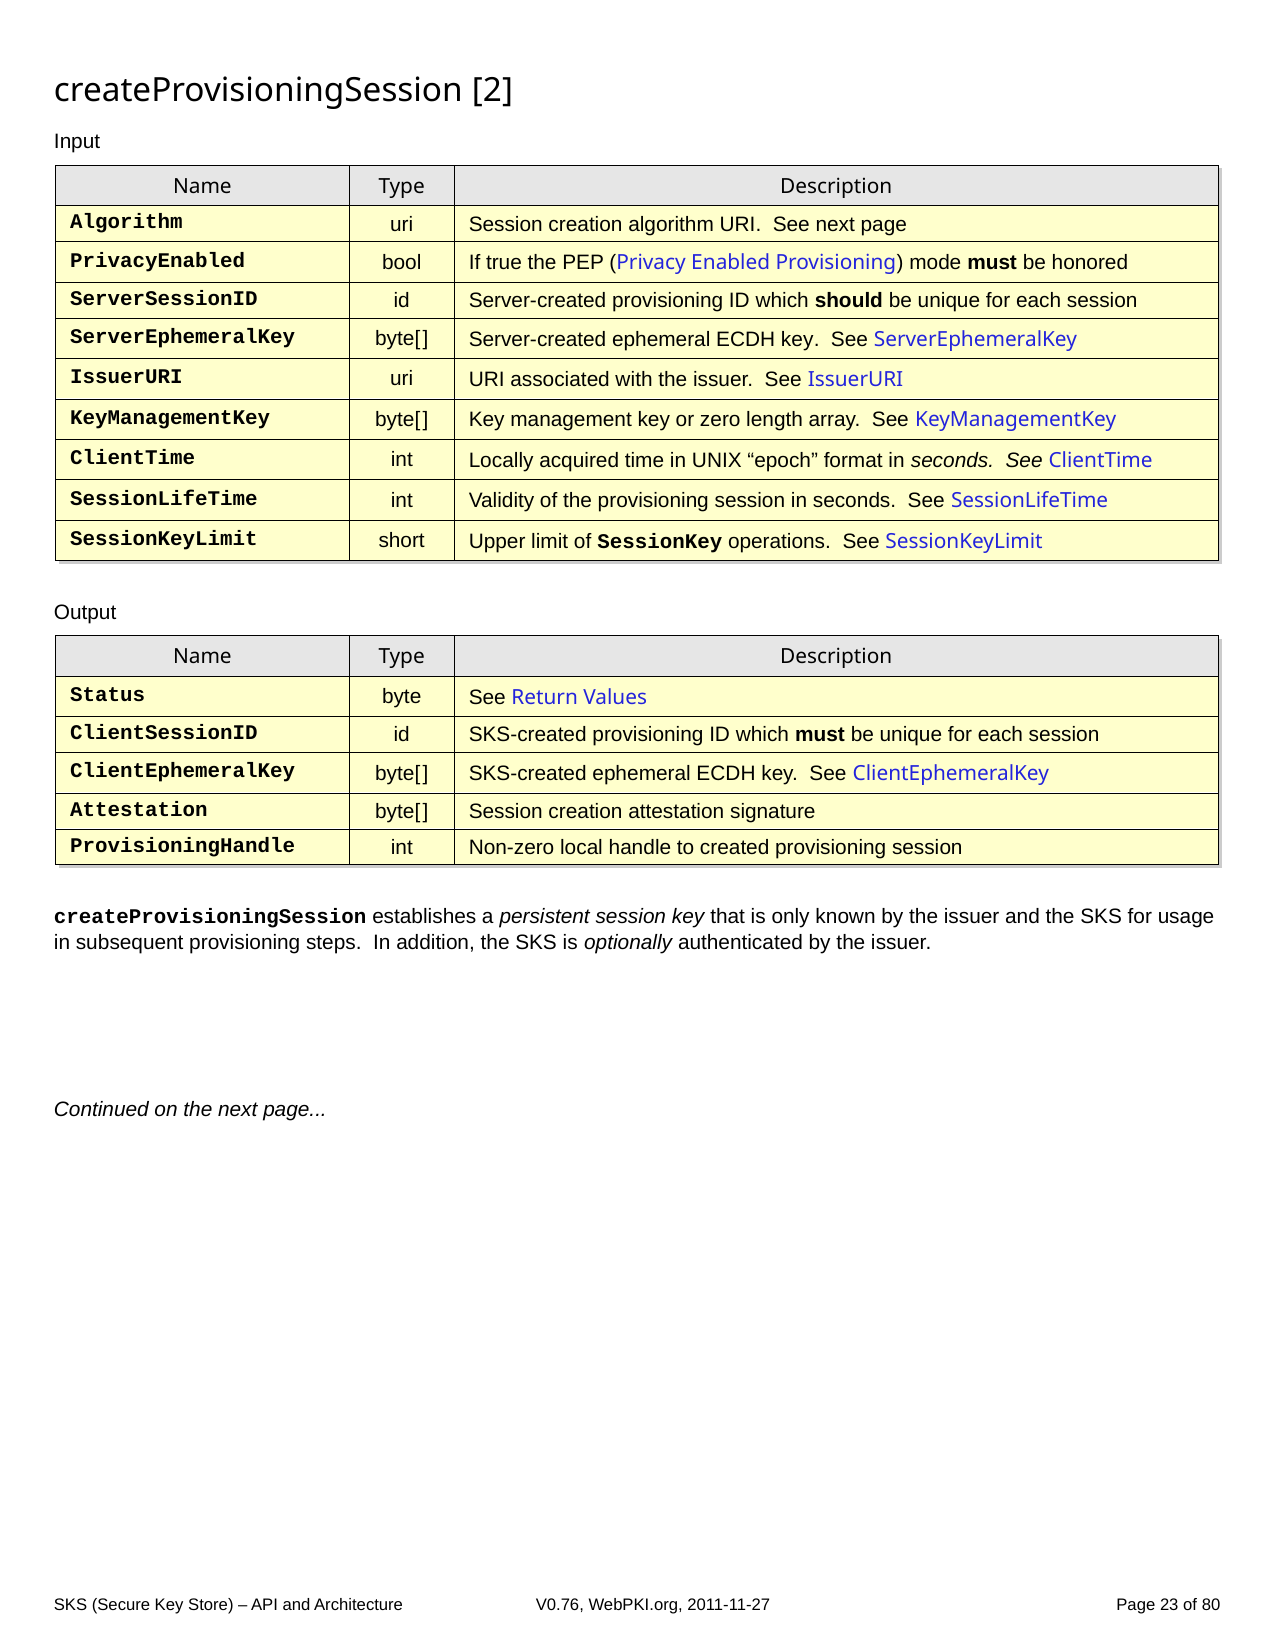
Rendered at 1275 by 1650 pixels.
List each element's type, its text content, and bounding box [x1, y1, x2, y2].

table_cell uri [350, 359, 454, 398]
table_cell Algorithm [56, 206, 349, 241]
table_cell Non-zero local handle to created provisioning session [455, 830, 1218, 864]
table_cell int [350, 480, 454, 520]
table_header Description [455, 636, 1218, 676]
table_cell Server-created ephemeral ECDH key. See ServerEphemeralKey [455, 319, 1218, 358]
table_cell Server-created provisioning ID which should be unique for each session [455, 283, 1218, 318]
table_cell SessionKeyLimit [56, 521, 349, 560]
table_cell bool [350, 242, 454, 282]
subtitle createProvisioningSession [2] [54, 66, 1221, 111]
table_cell byte[ ] [350, 794, 454, 828]
table_cell byte[ ] [350, 753, 454, 792]
table_cell id [350, 717, 454, 752]
table_cell ServerSessionID [56, 283, 349, 318]
table_cell int [350, 830, 454, 864]
table_cell Key management key or zero length array. See KeyManagementKey [455, 400, 1218, 439]
table_header Name [56, 636, 349, 676]
table_cell If true the PEP (Privacy Enabled Provisioning) mode must be honored [455, 242, 1218, 282]
table_cell ServerEphemeralKey [56, 319, 349, 358]
table_cell KeyManagementKey [56, 400, 349, 439]
table_header Type [350, 166, 454, 205]
table_cell SessionLifeTime [56, 480, 349, 520]
text Output [54, 599, 1221, 623]
table_cell URI associated with the issuer. See IssuerURI [455, 359, 1218, 398]
text createProvisioningSession establishes a persistent session key that is only known by the issuer and the SKS for usage in subsequent provisioning steps. In addition, the SKS is optionally authenticated by the issuer. [54, 904, 1221, 953]
table_cell Locally acquired time in UNIX “epoch” format in seconds. See ClientTime [455, 440, 1218, 479]
text Continued on the next page... [54, 1096, 1221, 1120]
table_cell uri [350, 206, 454, 241]
table_cell Validity of the provisioning session in seconds. See SessionLifeTime [455, 480, 1218, 520]
table_cell id [350, 283, 454, 318]
table_cell IssuerURI [56, 359, 349, 398]
table_header Description [455, 166, 1218, 205]
table_cell ClientEphemeralKey [56, 753, 349, 792]
text Input [54, 129, 1221, 153]
table_cell ClientTime [56, 440, 349, 479]
table_cell Session creation algorithm URI. See next page [455, 206, 1218, 241]
table_cell ProvisioningHandle [56, 830, 349, 864]
table_cell byte[ ] [350, 319, 454, 358]
table_cell Upper limit of SessionKey operations. See SessionKeyLimit [455, 521, 1218, 560]
table_cell byte [350, 677, 454, 716]
table_cell int [350, 440, 454, 479]
table_cell Attestation [56, 794, 349, 828]
table_cell Session creation attestation signature [455, 794, 1218, 828]
table_cell ClientSessionID [56, 717, 349, 752]
table_header Name [56, 166, 349, 205]
table_cell SKS-created provisioning ID which must be unique for each session [455, 717, 1218, 752]
table_cell See Return Values [455, 677, 1218, 716]
table_cell short [350, 521, 454, 560]
table_cell byte[ ] [350, 400, 454, 439]
table_cell SKS-created ephemeral ECDH key. See ClientEphemeralKey [455, 753, 1218, 792]
table_cell PrivacyEnabled [56, 242, 349, 282]
table_cell Status [56, 677, 349, 716]
table_header Type [350, 636, 454, 676]
